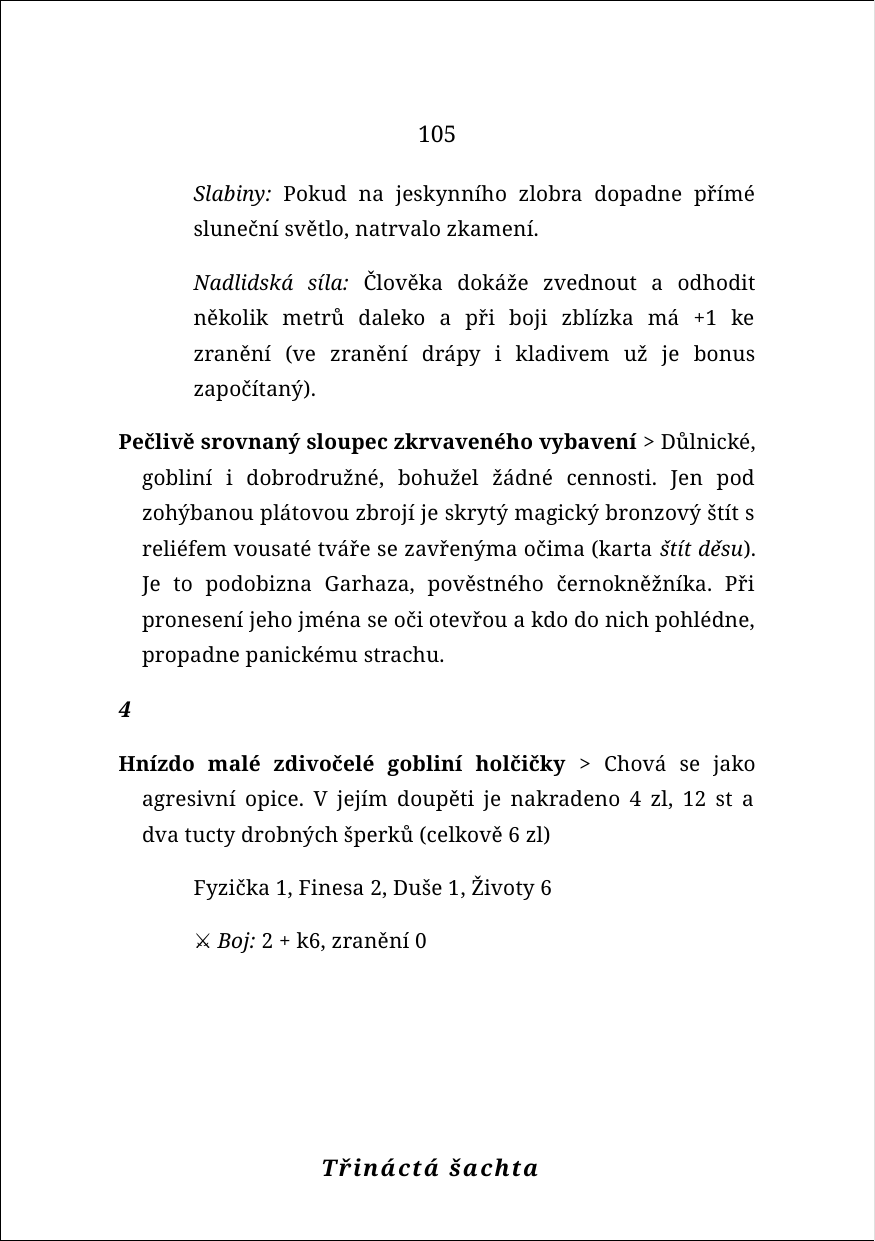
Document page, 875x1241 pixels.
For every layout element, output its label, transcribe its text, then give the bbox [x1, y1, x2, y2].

list Slabiny: Pokud na jeskynního zlobra dopadne přímé sluneční světlo, natrvalo zkamení. [156, 179, 756, 243]
text 4 [118, 694, 756, 724]
list Nadlidská síla: Člověka dokáže zvednout a odhodit několik metrů daleko a při boji zblízka má +1 ke zranění (ve zranění drápy i kladivem už je bonus započítaný). [156, 268, 756, 403]
list ⚔ Boj: 2 + k6, zranění 0 [156, 926, 756, 955]
text Pečlivě srovnaný sloupec zkrvaveného vybavení > Důlnické, gobliní i dobrodružné, bohužel žádné cennosti. Jen pod zohýbanou plátovou zbrojí je skrytý magický bronzový štít s reliéfem vousaté tváře se zavřenýma očima (karta štít děsu). Je to podobizna Garhaza, pověstného černokněžníka. Při pronesení jeho jména se oči otevřou a kdo do nich pohlédne, propadne panickému strachu. [118, 427, 756, 669]
list Fyzička 1, Finesa 2, Duše 1, Životy 6 [156, 873, 756, 901]
text Hnízdo malé zdivočelé gobliní holčičky > Chová se jako agresivní opice. V jejím doupěti je nakradeno 4 zl, 12 st a dva tucty drobných šperků (celkově 6 zl) [118, 749, 756, 848]
